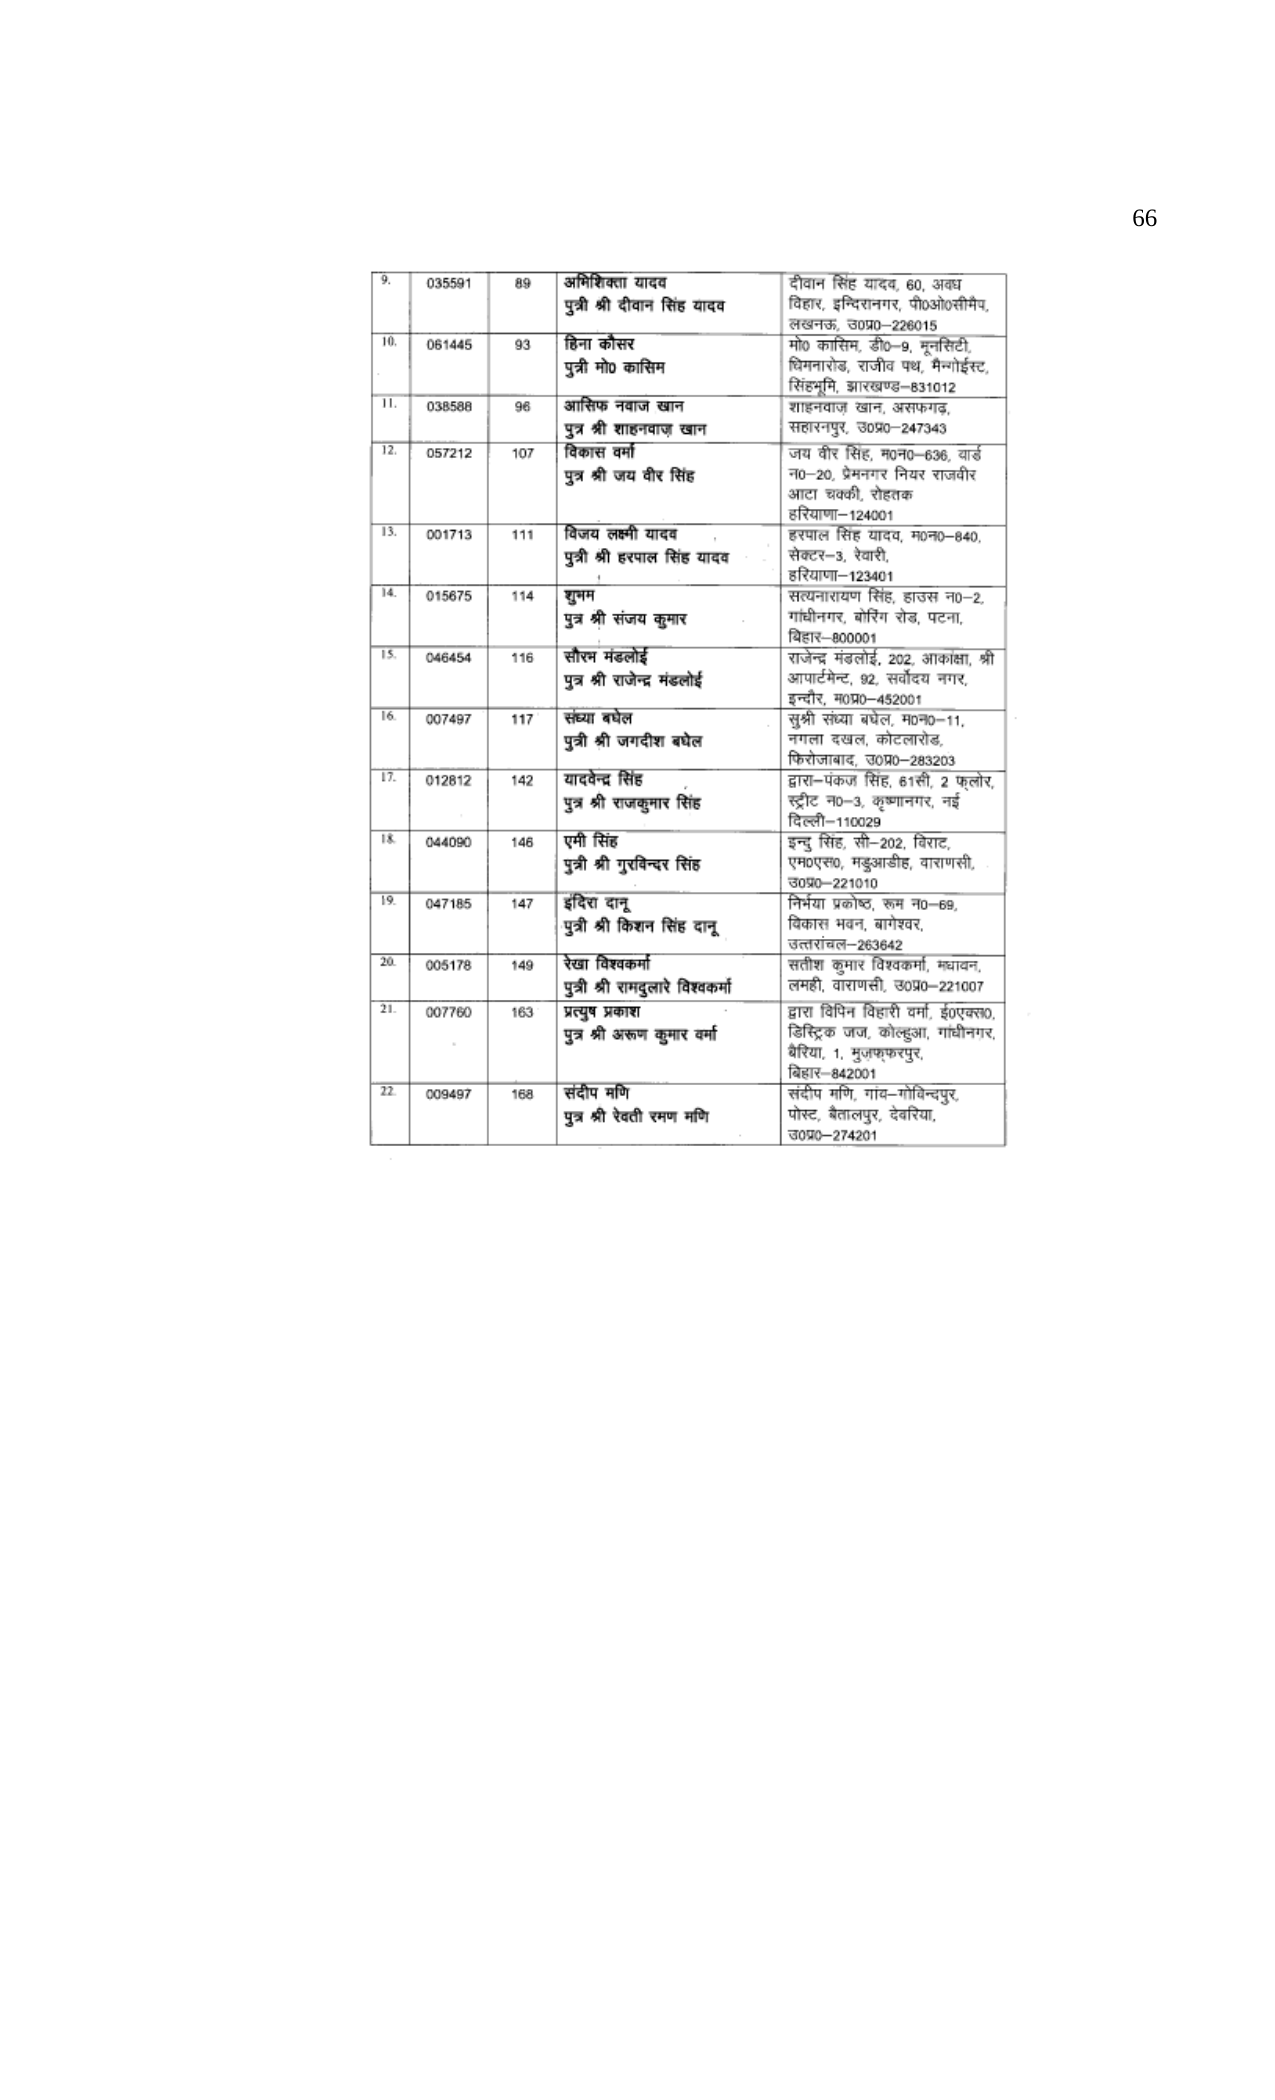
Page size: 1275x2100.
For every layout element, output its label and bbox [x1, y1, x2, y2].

picture [348, 261, 1045, 1196]
